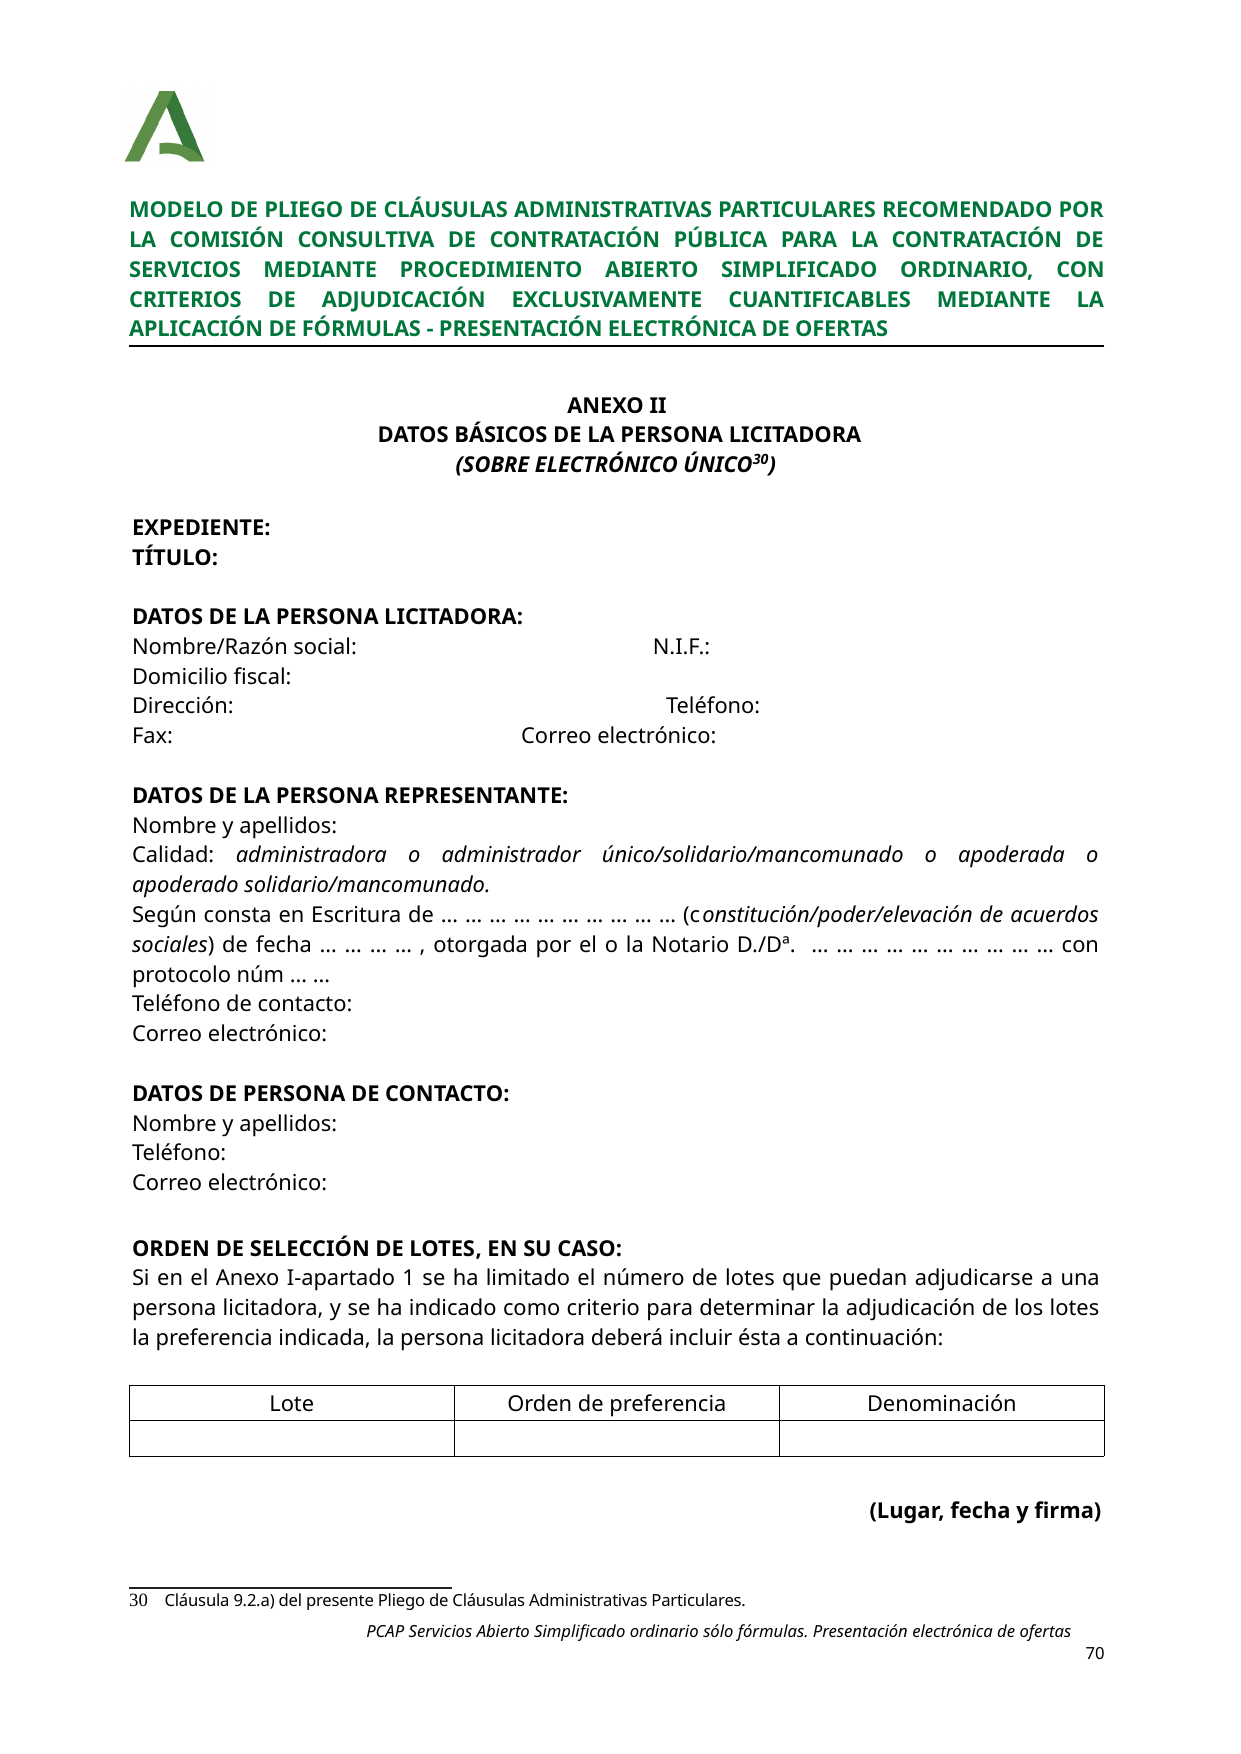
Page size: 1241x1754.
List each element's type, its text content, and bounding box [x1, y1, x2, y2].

text Domicilio fiscal: [129, 661, 1104, 691]
text (Lugar, fecha y firma) [129, 1492, 1104, 1527]
text DATOS BÁSICOS DE LA PERSONA LICITADORA [129, 419, 1104, 449]
text Teléfono: [129, 1137, 1104, 1167]
text EXPEDIENTE: [129, 509, 1104, 542]
table_cell [130, 1421, 454, 1456]
text ANEXO II [129, 390, 1104, 419]
text DATOS DE PERSONA DE CONTACTO: [129, 1078, 1104, 1108]
text Si en el Anexo I-apartado 1 se ha limitado el número de lotes que puedan adjudicarse a una persona licitadora, y se ha indicado como criterio para determinar la adjudicación de los lotes la preferencia indicada, la persona licitadora deberá incluir ésta a continuación: [129, 1262, 1104, 1355]
text (SOBRE ELECTRÓNICO ÚNICO) [129, 449, 1104, 479]
picture [120, 86, 209, 166]
text Correo electrónico: [129, 1018, 1104, 1048]
text Nombre y apellidos: [129, 810, 1104, 839]
text Calidad: administradora o administrador único/solidario/mancomunado o apoderada o apoderado solidario/mancomunado. [129, 839, 1104, 899]
text Fax: Correo electrónico: [129, 720, 1104, 750]
text DATOS DE LA PERSONA REPRESENTANTE: [129, 780, 1104, 810]
table_cell [780, 1421, 1104, 1456]
table_header Denominación [780, 1386, 1104, 1420]
text TÍTULO: [129, 542, 1104, 571]
text Nombre/Razón social: N.I.F.: [129, 631, 1104, 661]
text Teléfono de contacto: [129, 988, 1104, 1018]
text Según consta en Escritura de … … … … … … … … … … (constitución/poder/elevación de acuerdos sociales) de fecha … … … … , otorgada por el o la Notario D./Dª. … … … … … … … … … … con protocolo núm … … [129, 899, 1104, 988]
text MODELO DE PLIEGO DE CLÁUSULAS ADMINISTRATIVAS PARTICULARES RECOMENDADO POR LA COMISIÓN CONSULTIVA DE CONTRATACIÓN PÚBLICA PARA LA CONTRATACIÓN DE SERVICIOS MEDIANTE PROCEDIMIENTO ABIERTO SIMPLIFICADO ORDINARIO, CON CRITERIOS DE ADJUDICACIÓN EXCLUSIVAMENTE CUANTIFICABLES MEDIANTE LA APLICACIÓN DE FÓRMULAS - PRESENTACIÓN ELECTRÓNICA DE OFERTAS [129, 194, 1104, 345]
text ORDEN DE SELECCIÓN DE LOTES, EN SU CASO: [129, 1230, 1104, 1262]
text Correo electrónico: [129, 1167, 1104, 1200]
text Cláusula 9.2.a) del presente Pliego de Cláusulas Administrativas Particulares. [129, 1588, 1104, 1611]
table_header Lote [130, 1386, 454, 1420]
text Nombre y apellidos: [129, 1108, 1104, 1137]
text DATOS DE LA PERSONA LICITADORA: [129, 601, 1104, 631]
text Dirección: Teléfono: [129, 691, 1104, 720]
table_cell [455, 1421, 779, 1456]
table_header Orden de preferencia [455, 1386, 779, 1420]
